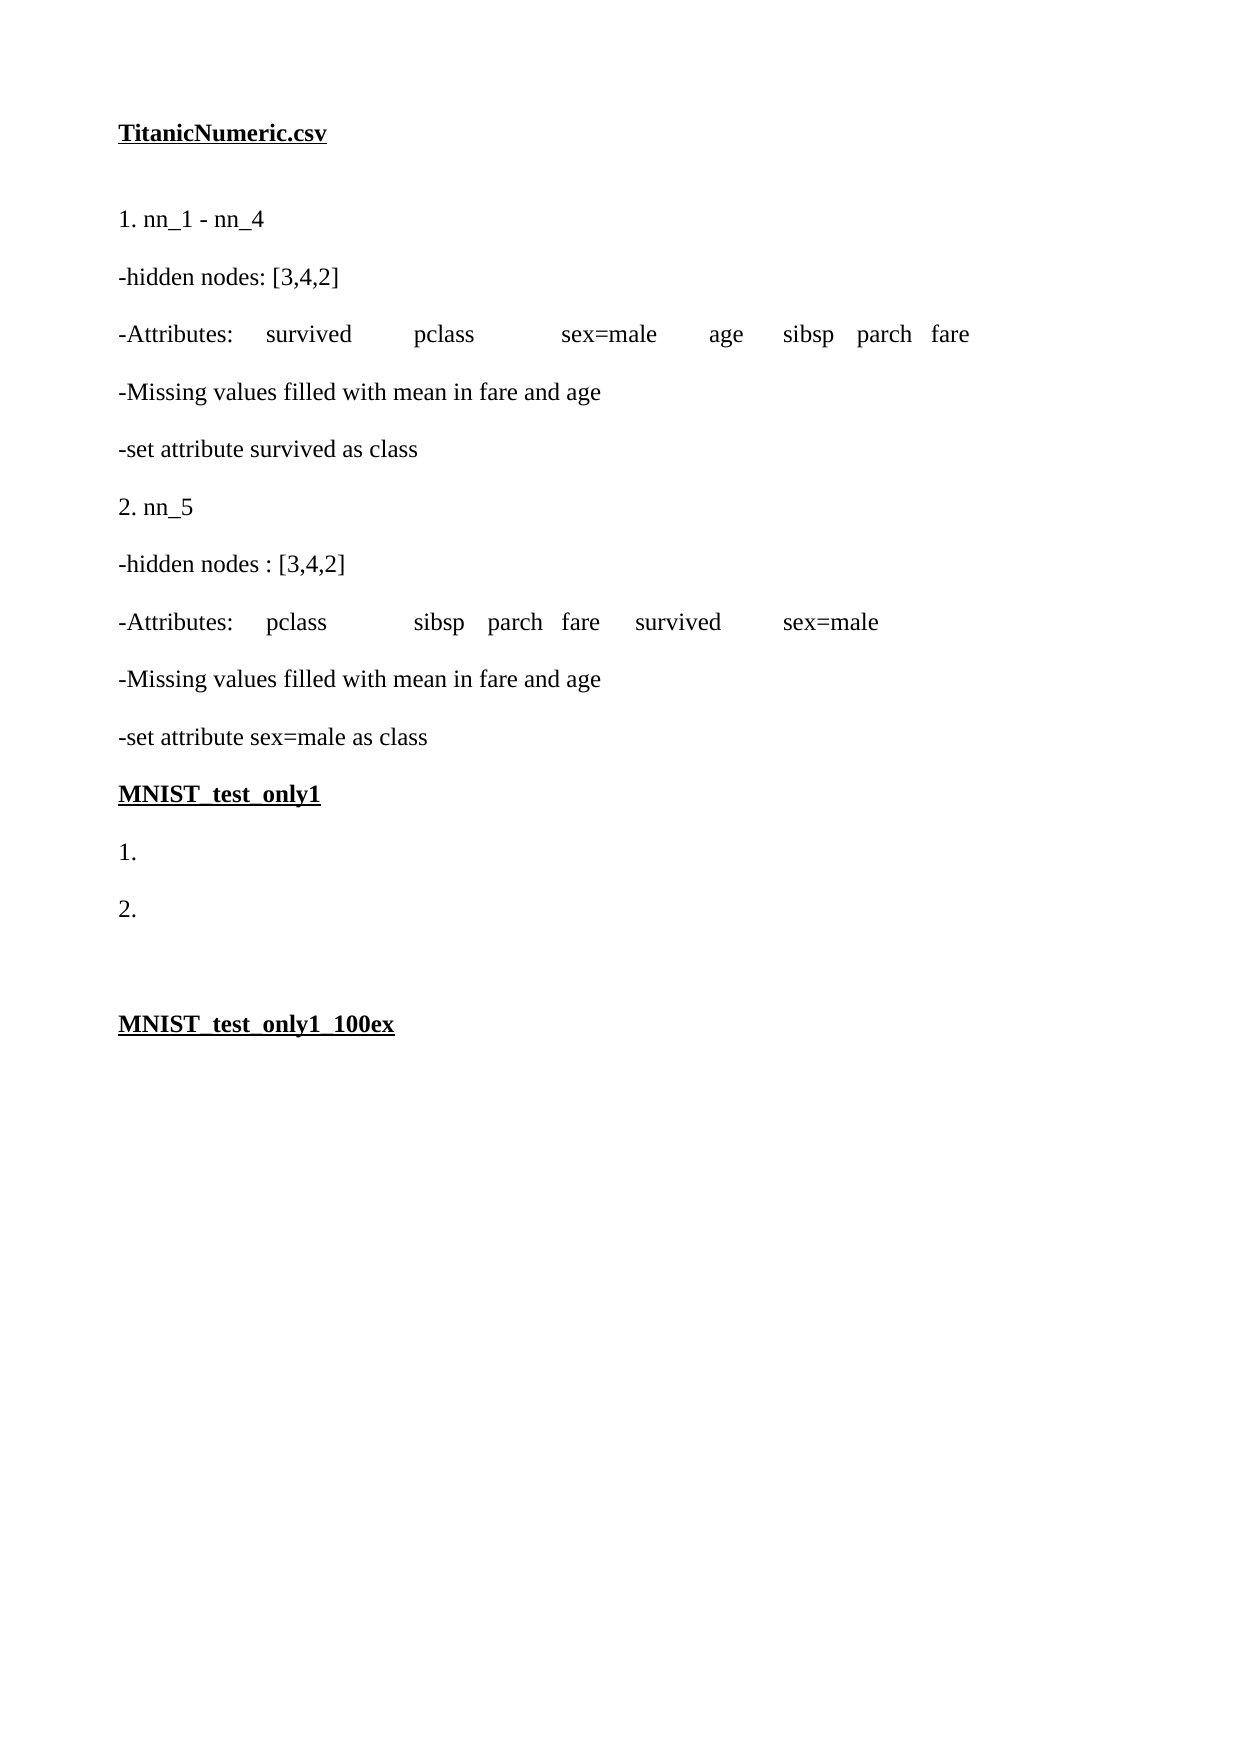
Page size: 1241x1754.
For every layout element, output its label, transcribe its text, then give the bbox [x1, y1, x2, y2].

text -hidden nodes: [3,4,2] [118, 262, 1122, 291]
text -Attributes: survived pclass sex=male age sibsp parch fare [118, 319, 1122, 348]
text -set attribute survived as class [118, 434, 1122, 463]
text -set attribute sex=male as class [118, 722, 1122, 751]
text -Missing values filled with mean in fare and age [118, 664, 1122, 693]
text 2. nn_5 [118, 492, 1122, 521]
text 1. nn_1 - nn_4 [118, 204, 1122, 233]
text 2. [118, 894, 1122, 923]
text MNIST_test_only1 [118, 779, 1122, 808]
text -hidden nodes : [3,4,2] [118, 549, 1122, 578]
text TitanicNumeric.csv [118, 118, 1122, 147]
text MNIST_test_only1_100ex [118, 1009, 1122, 1038]
text -Missing values filled with mean in fare and age [118, 377, 1122, 406]
text -Attributes: pclass sibsp parch fare survived sex=male [118, 607, 1122, 636]
text 1. [118, 837, 1122, 866]
